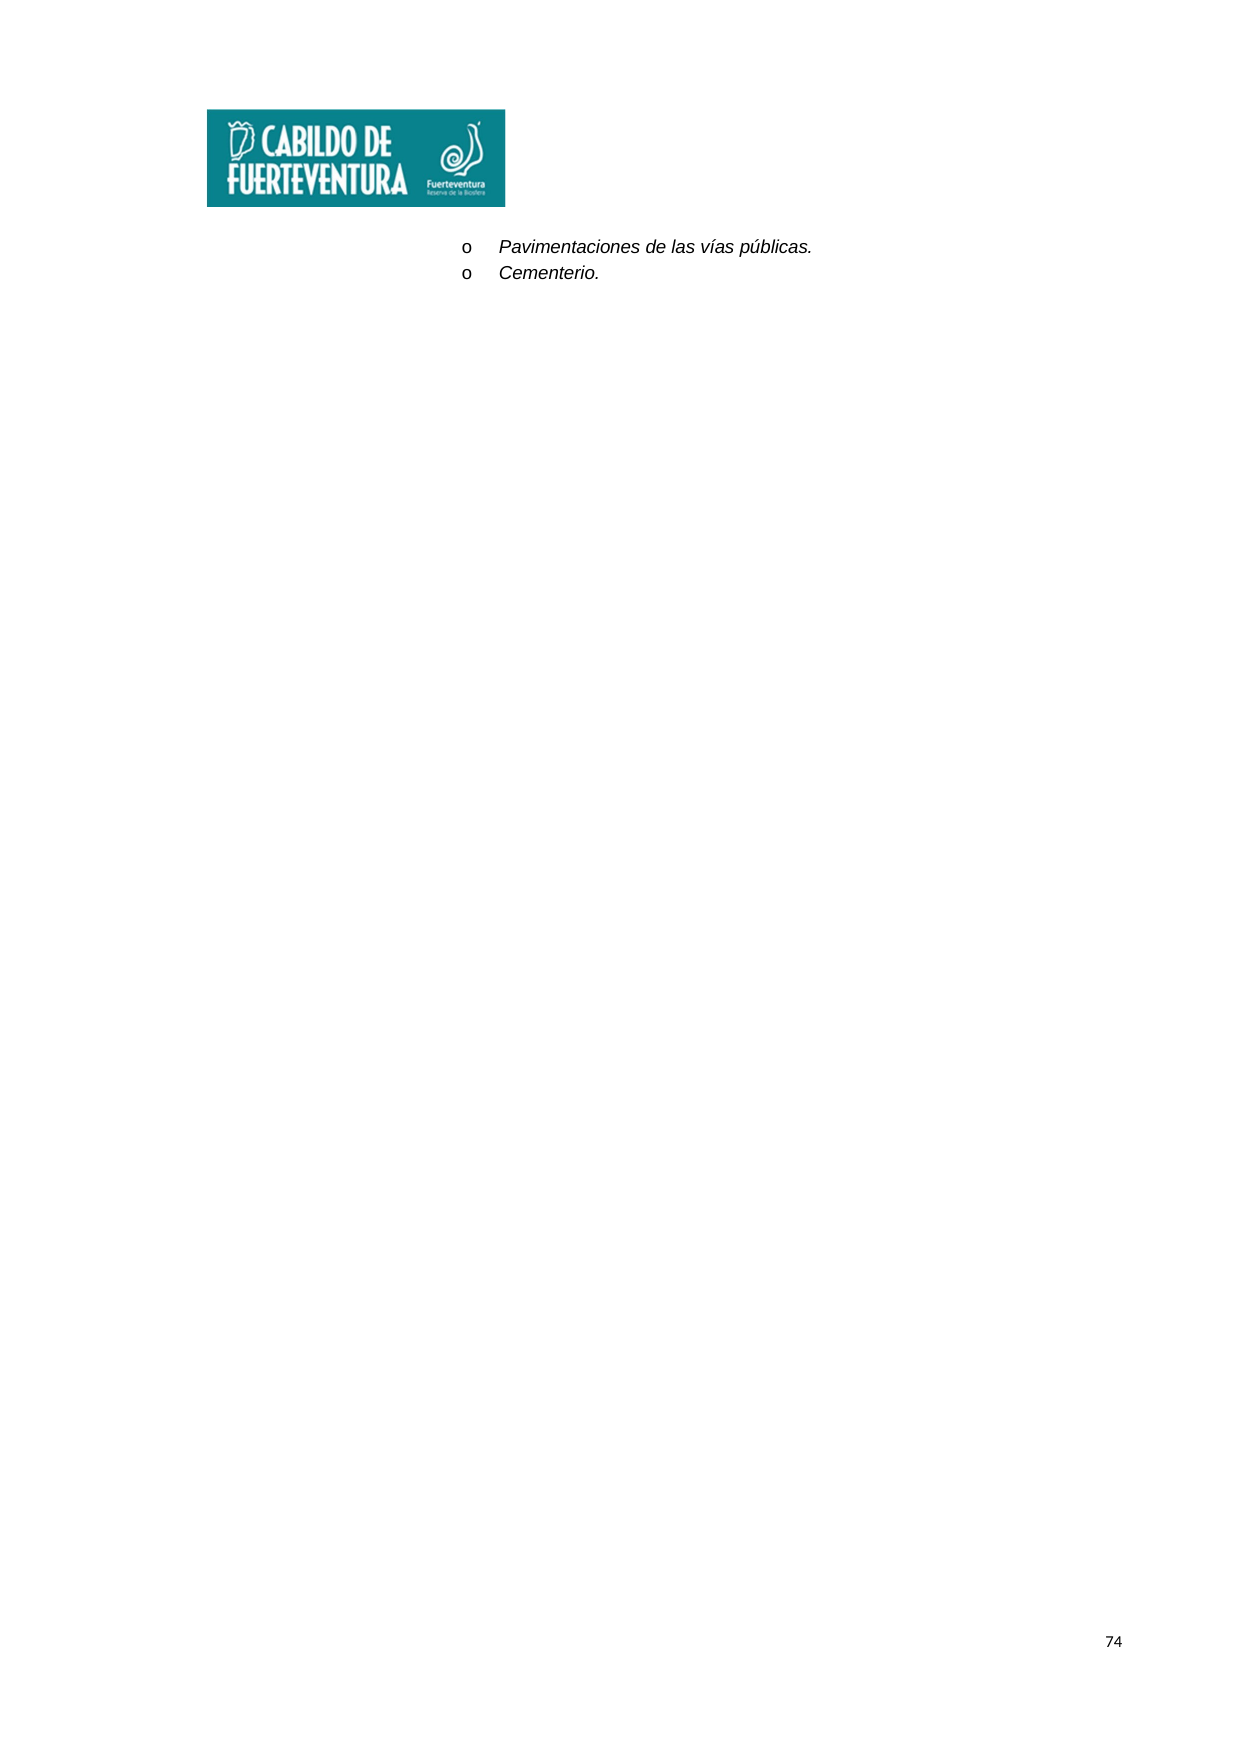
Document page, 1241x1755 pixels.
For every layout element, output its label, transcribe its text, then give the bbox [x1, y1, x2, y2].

list Cementerio. [461, 261, 1134, 285]
list Pavimentaciones de las vías públicas. [461, 236, 1134, 259]
